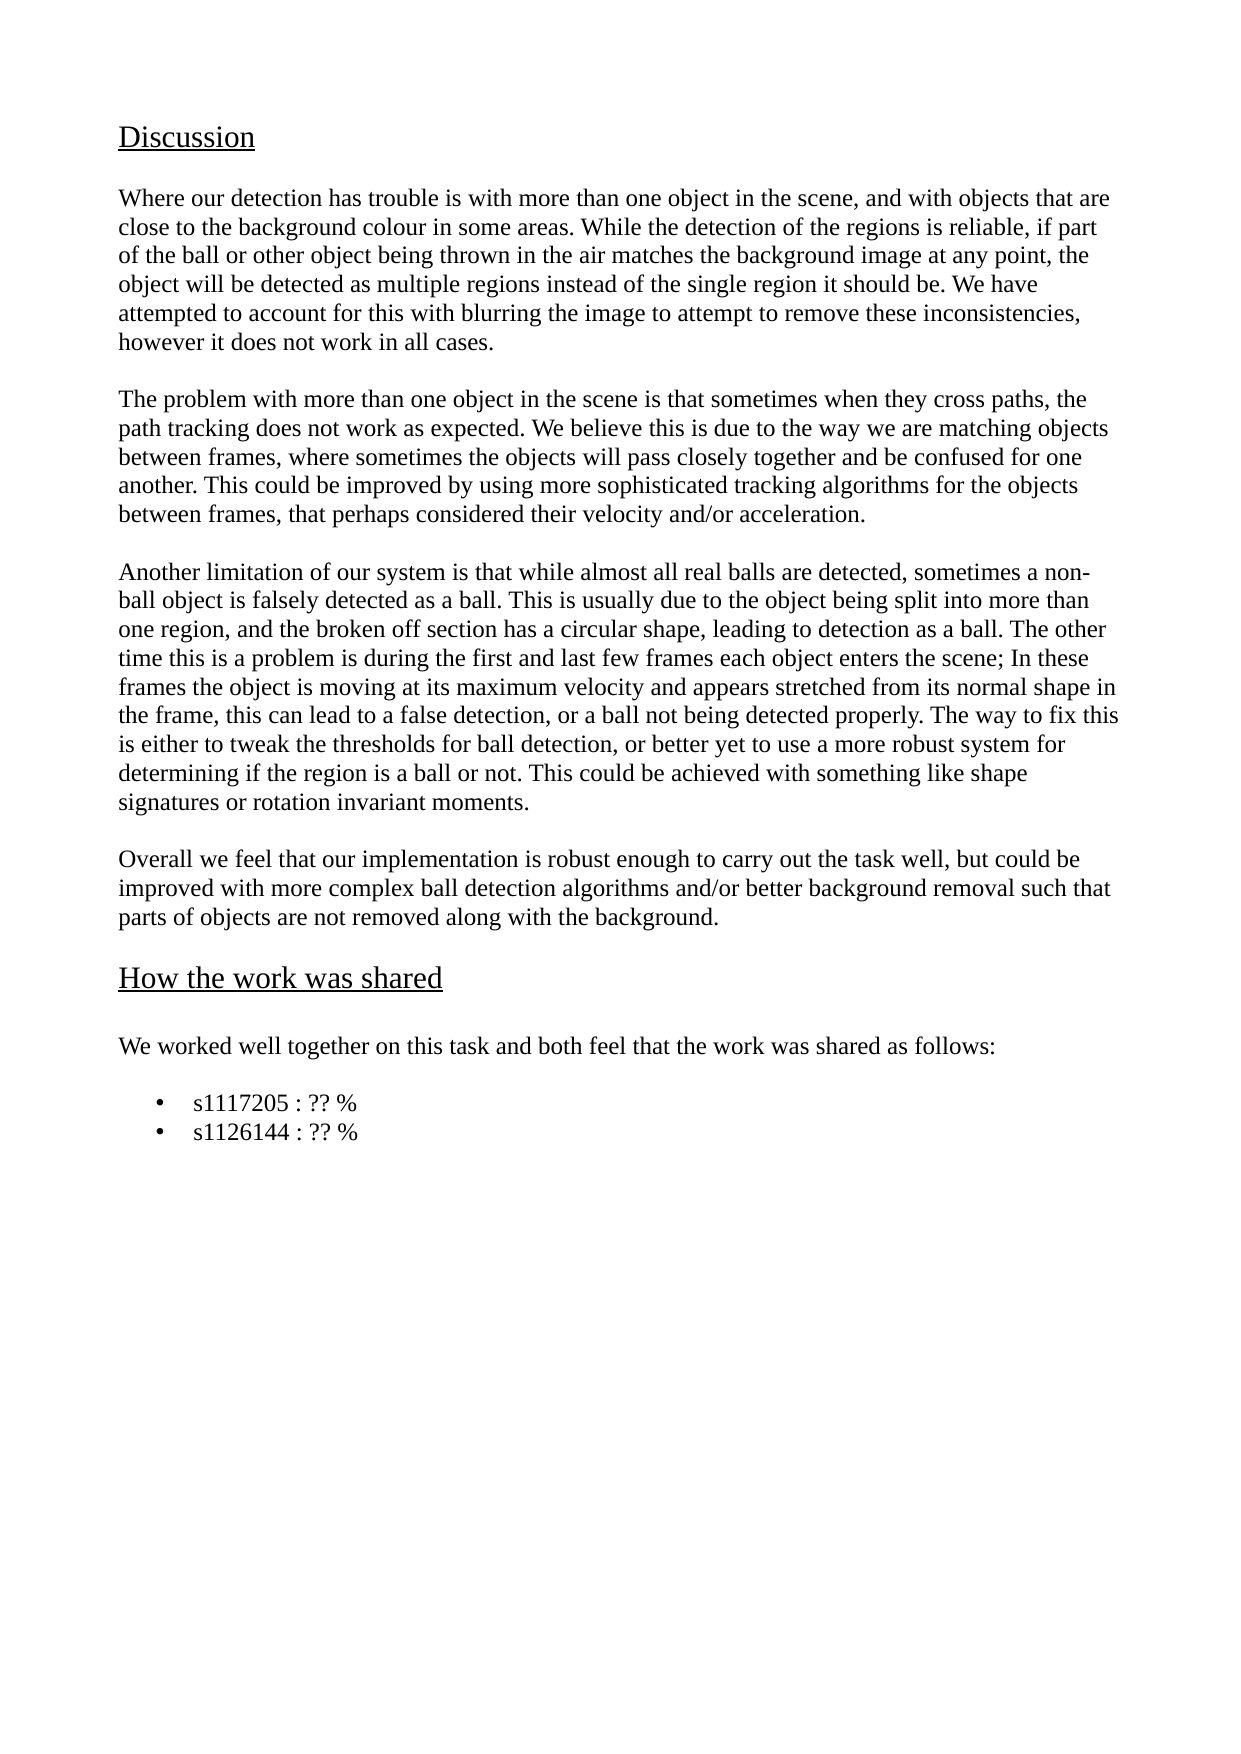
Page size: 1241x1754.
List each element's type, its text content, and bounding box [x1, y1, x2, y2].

text The problem with more than one object in the scene is that sometimes when they cross paths, the path tracking does not work as expected. We believe this is due to the way we are matching objects between frames, where sometimes the objects will pass closely together and be confused for one another. This could be improved by using more sophisticated tracking algorithms for the objects between frames, that perhaps considered their velocity and/or acceleration. [118, 384, 1122, 528]
text We worked well together on this task and both feel that the work was shared as follows: [118, 1031, 1122, 1060]
text Another limitation of our system is that while almost all real balls are detected, sometimes a non-ball object is falsely detected as a ball. This is usually due to the object being split into more than one region, and the broken off section has a circular shape, leading to detection as a ball. The other time this is a problem is during the first and last few frames each object enters the scene; In these frames the object is moving at its maximum velocity and appears stretched from its normal shape in the frame, this can lead to a false detection, or a ball not being detected properly. The way to fix this is either to tweak the thresholds for ball detection, or better yet to use a more robust system for determining if the region is a ball or not. This could be achieved with something like shape signatures or rotation invariant moments. [118, 557, 1122, 815]
list s1126144 : ?? % [156, 1117, 1122, 1146]
text Discussion [118, 118, 1122, 154]
text Where our detection has trouble is with more than one object in the scene, and with objects that are close to the background colour in some areas. While the detection of the regions is reliable, if part of the ball or other object being thrown in the air matches the background image at any point, the object will be detected as multiple regions instead of the single region it should be. We have attempted to account for this with blurring the image to attempt to remove these inconsistencies, however it does not work in all cases. [118, 183, 1122, 355]
text How the work was shared [118, 959, 1122, 995]
list s1117205 : ?? % [156, 1088, 1122, 1117]
text Overall we feel that our implementation is robust enough to carry out the task well, but could be improved with more complex ball detection algorithms and/or better background removal such that parts of objects are not removed along with the background. [118, 844, 1122, 930]
